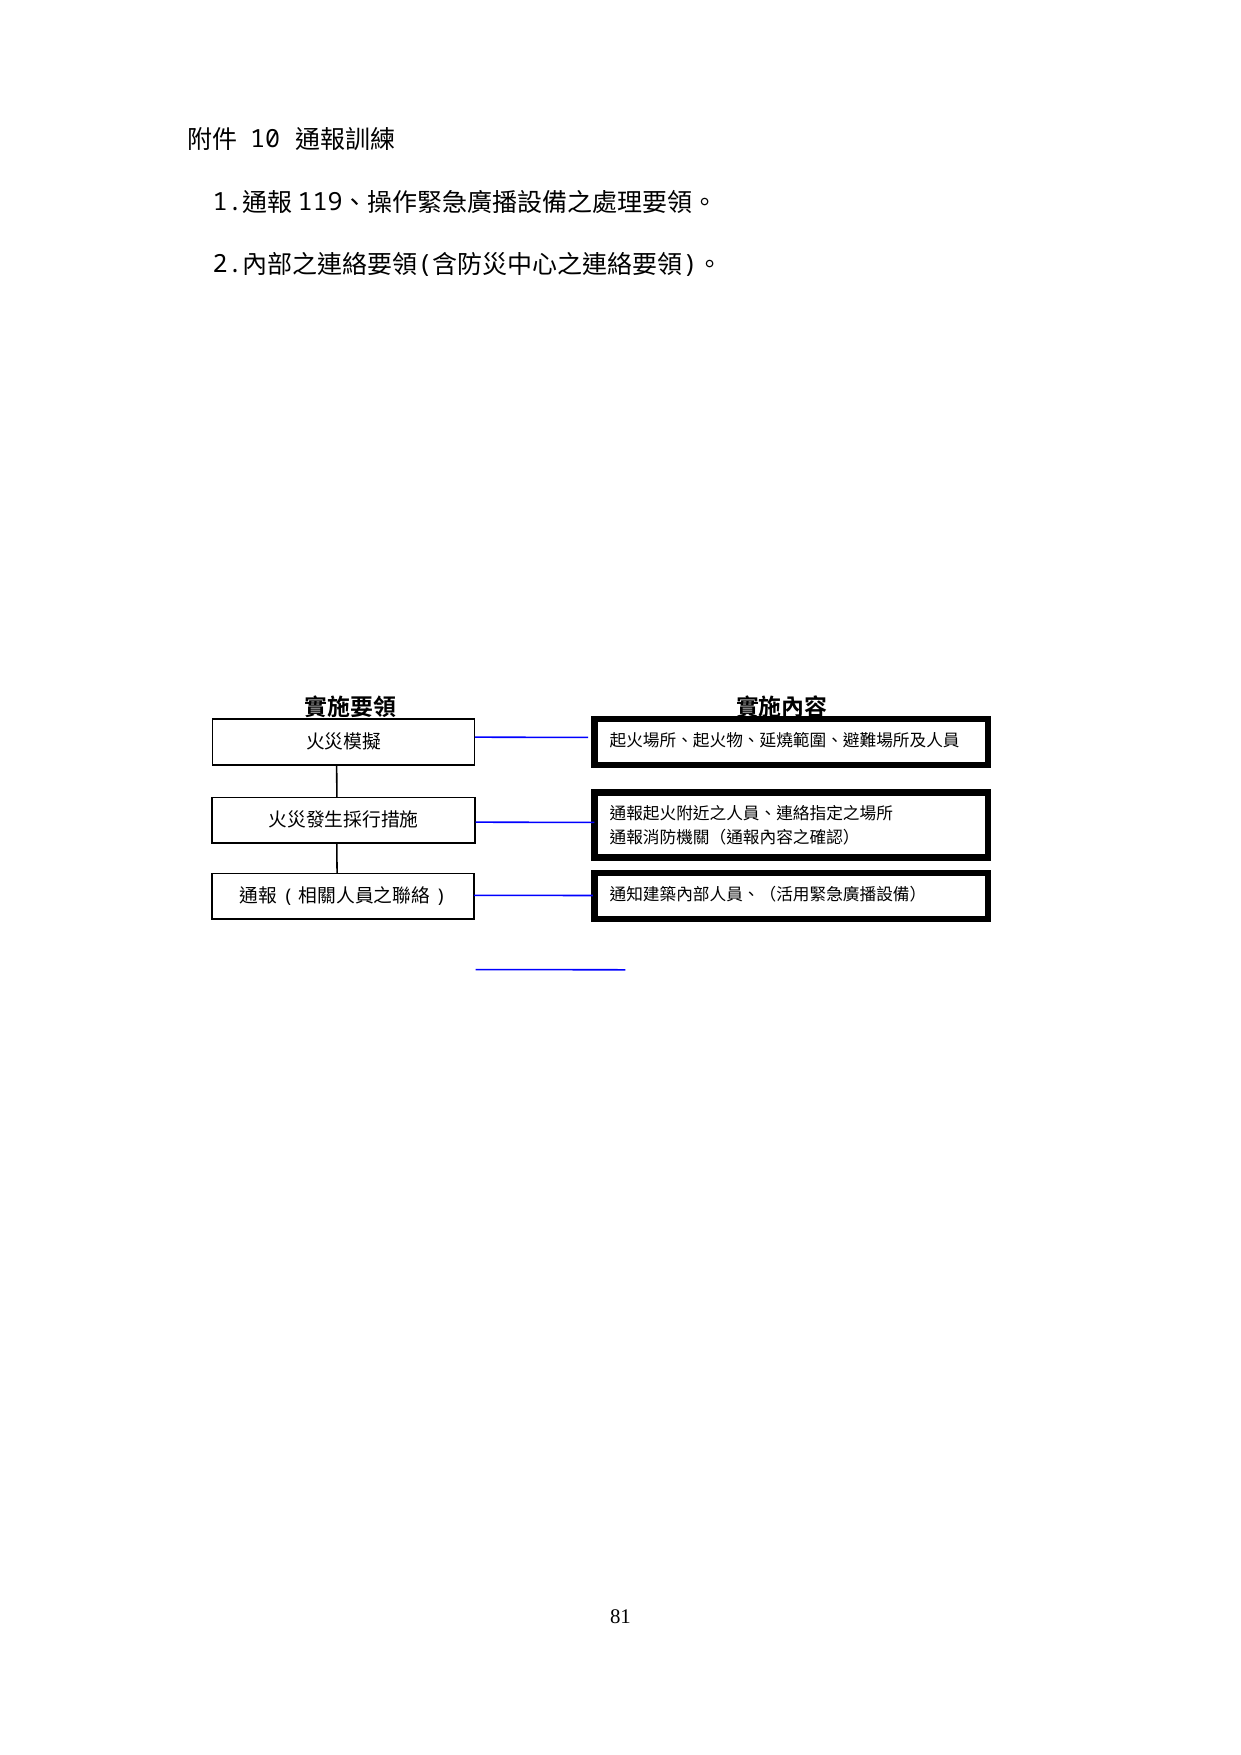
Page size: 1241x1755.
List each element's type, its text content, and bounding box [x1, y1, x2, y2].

text 1.通報119、操作緊急廣播設備之處理要領。 [212, 159, 1053, 221]
text 附件 10 通報訓練 [187, 96, 1053, 159]
text 2.內部之連絡要領(含防災中心之連絡要領)。 [212, 221, 1053, 284]
